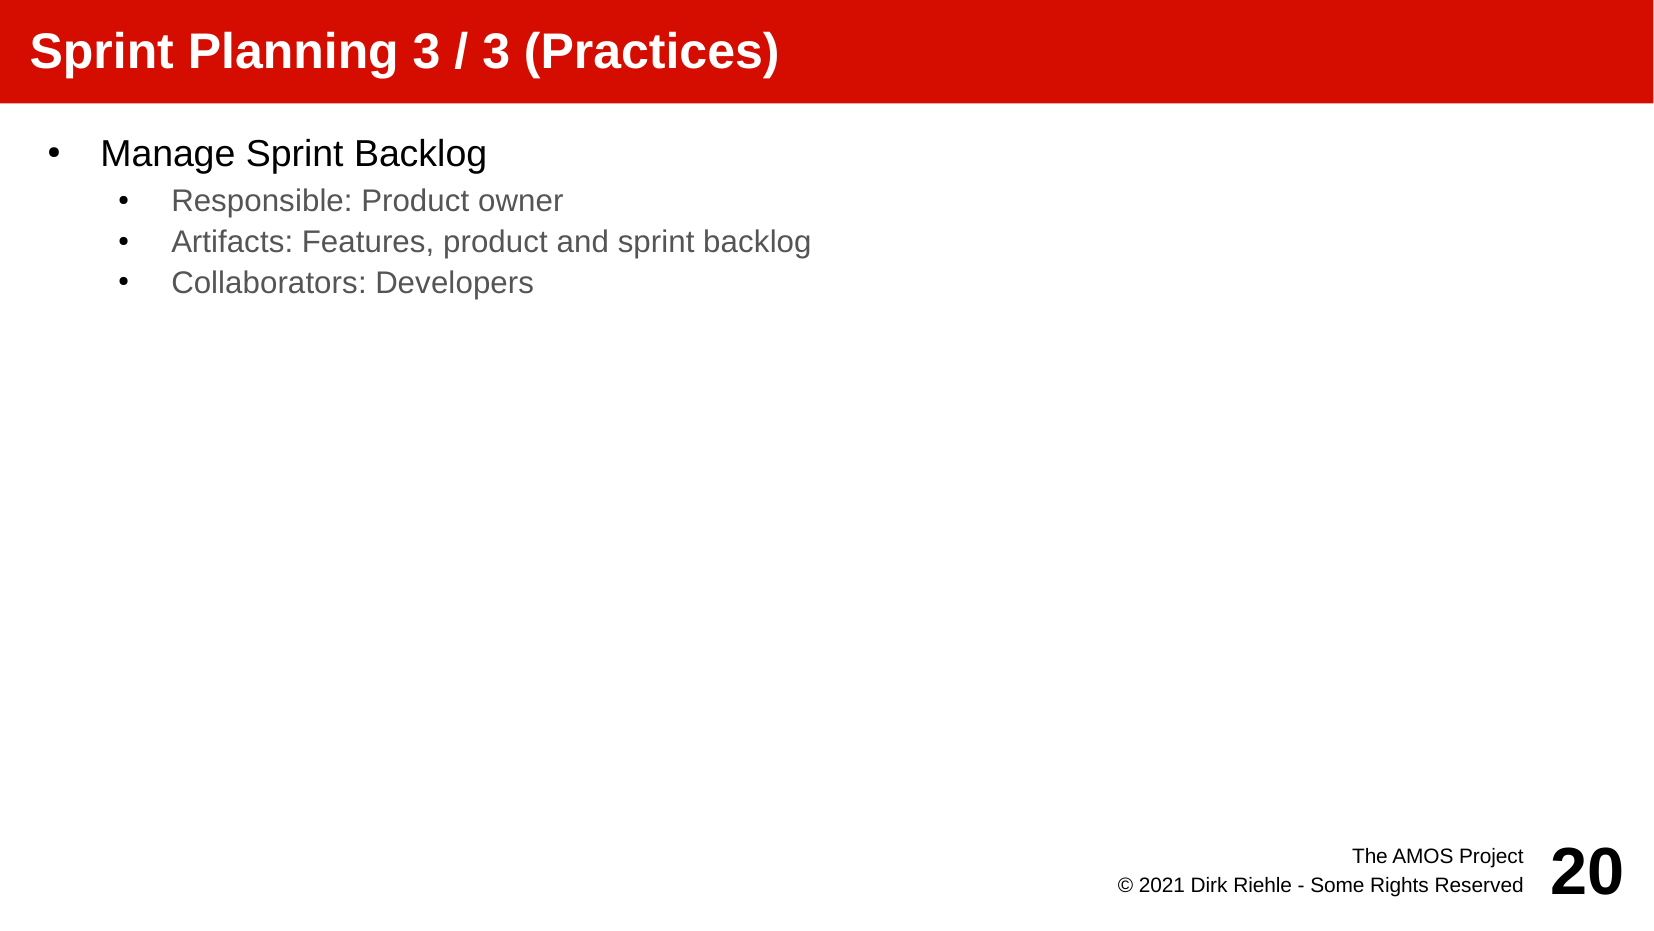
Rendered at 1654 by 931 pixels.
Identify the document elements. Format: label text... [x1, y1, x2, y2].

list Manage Sprint Backlog Responsible: Product owner Artifacts: Features, product and sprint backlog Collaborators: Developers [29, 132, 1625, 813]
title Sprint Planning 3 / 3 (Practices) [0, 0, 1654, 104]
